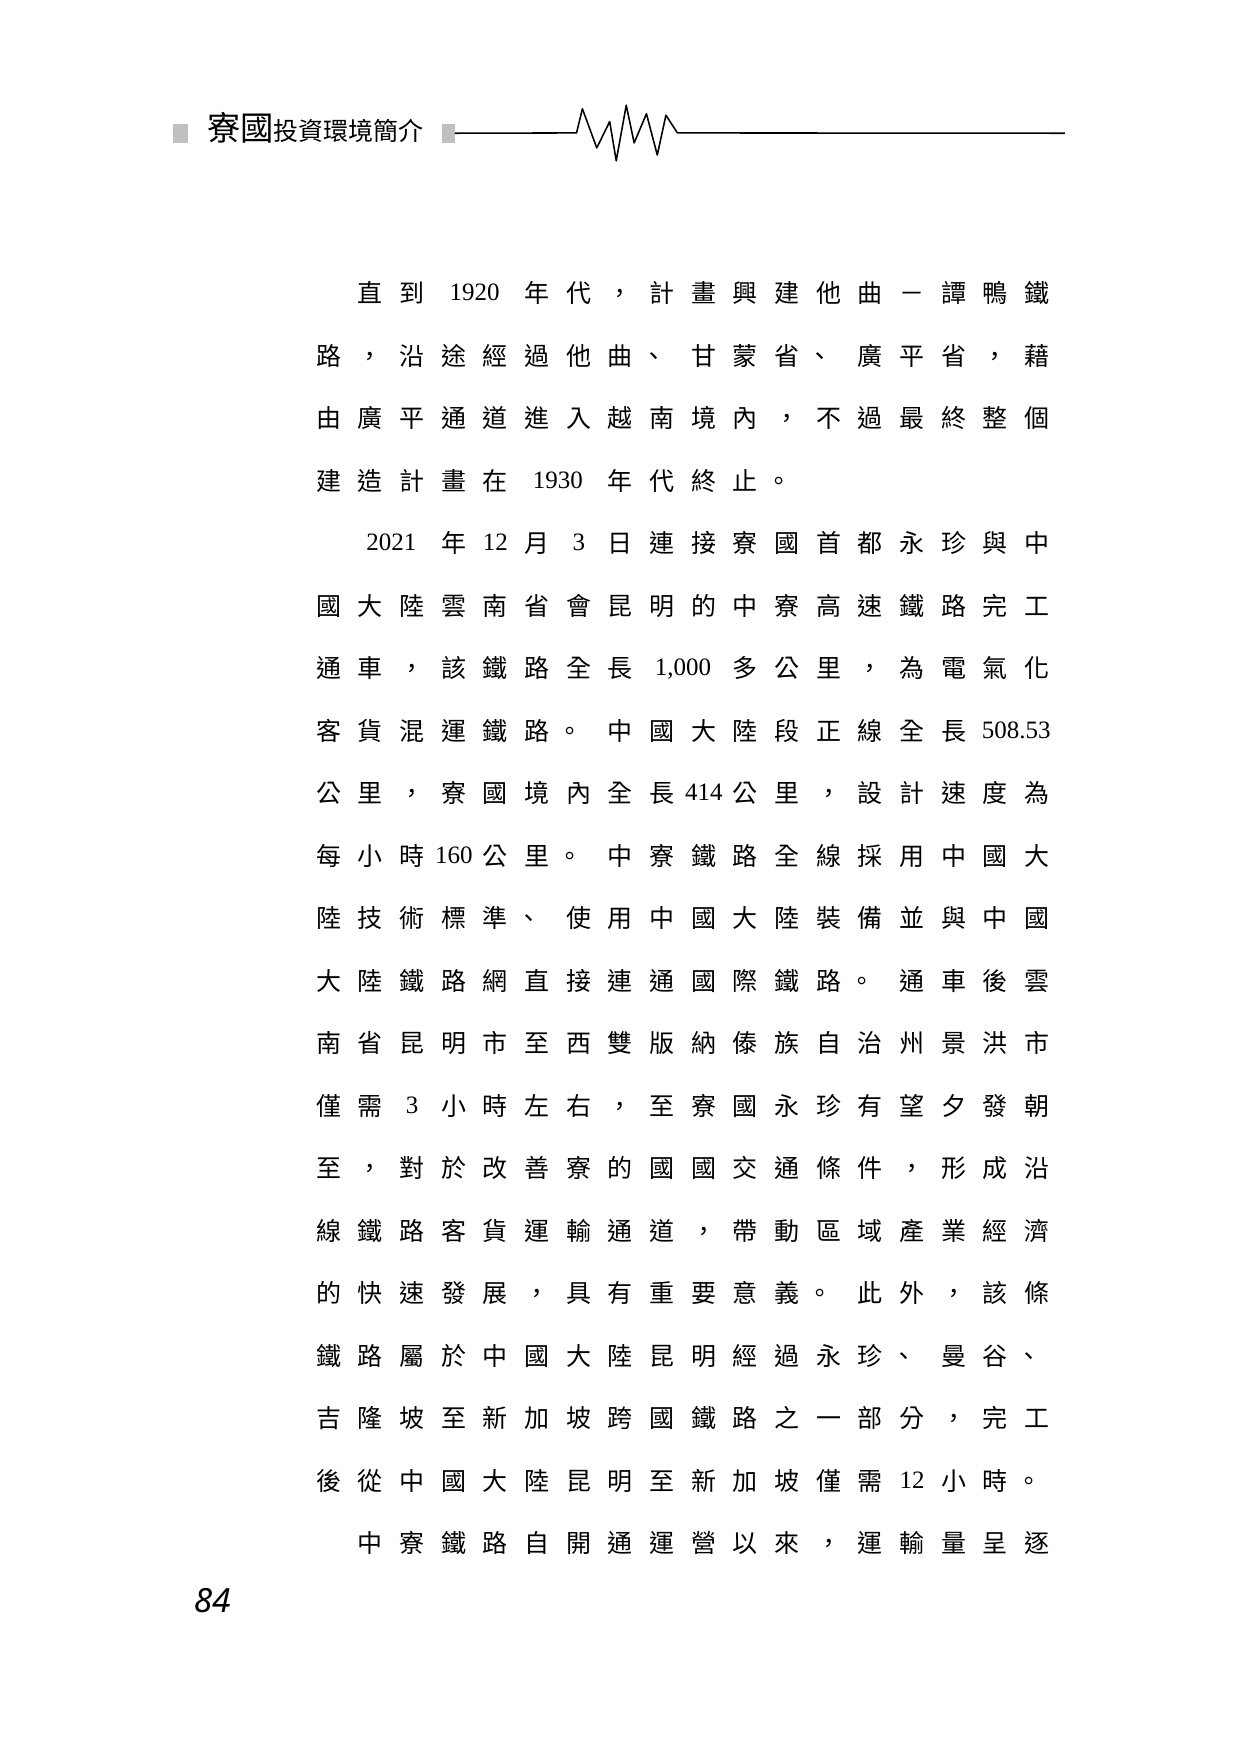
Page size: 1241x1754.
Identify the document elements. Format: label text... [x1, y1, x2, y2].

text 中寮鐵路自開通運營以來，運輸量呈逐 [281, 1500, 1058, 1563]
text 2021年12月3日連接寮國首都永珍與中國大陸雲南省會昆明的中寮高速鐵路完工通車，該鐵路全長1,000多公里，為電氣化客貨混運鐵路。中國大陸段正線全長508.53公里，寮國境內全長414公里，設計速度為每小時160公里。中寮鐵路全線採用中國大陸技術標準、使用中國大陸裝備並與中國大陸鐵路網直接連通國際鐵路。通車後雲南省昆明市至西雙版納傣族自治州景洪市僅需3小時左右，至寮國永珍有望夕發朝至，對於改善寮的國國交通條件，形成沿線鐵路客貨運輸通道，帶動區域產業經濟的快速發展，具有重要意義。此外，該條鐵路屬於中國大陸昆明經過永珍、曼谷、吉隆坡至新加坡跨國鐵路之一部分，完工後從中國大陸昆明至新加坡僅需12小時。 [281, 500, 1058, 1500]
text 直到1920年代，計畫興建他曲－譚鴨鐵路，沿途經過他曲、甘蒙省、廣平省，藉由廣平通道進入越南境內，不過最終整個建造計畫在1930年代終止。 [281, 250, 1058, 500]
